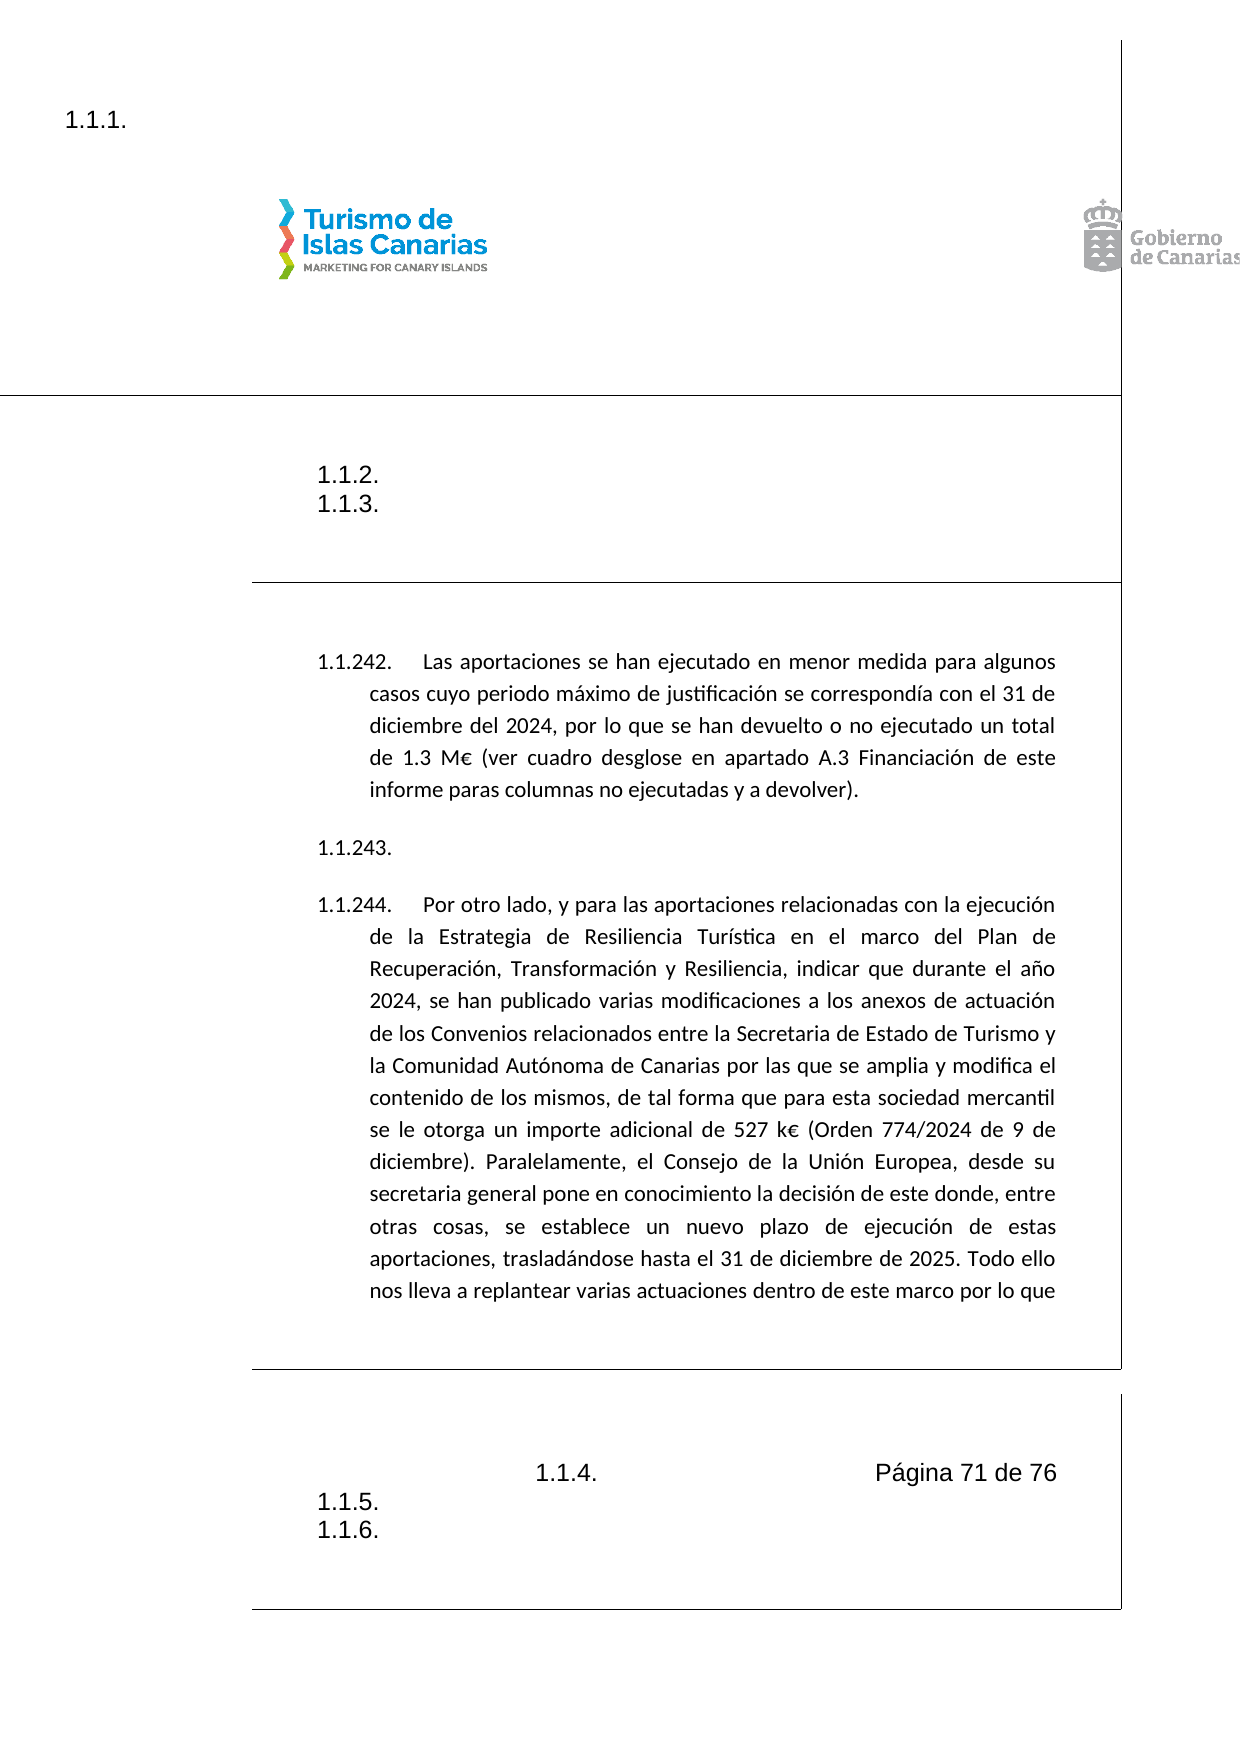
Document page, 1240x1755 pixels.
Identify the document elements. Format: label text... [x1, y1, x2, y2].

subtitle Las aportaciones se han ejecutado en menor medida para algunos casos cuyo periodo máximo de justificación se correspondía con el 31 de diciembre del 2024, por lo que se han devuelto o no ejecutado un total de 1.3 M€ (ver cuadro desglose en apartado A.3 Financiación de este informe paras columnas no ejecutadas y a devolver). [252, 582, 1121, 803]
subtitle Por otro lado, y para las aportaciones relacionadas con la ejecución de la Estrategia de Resiliencia Turística en el marco del Plan de Recuperación, Transformación y Resiliencia, indicar que durante el año 2024, se han publicado varias modificaciones a los anexos de actuación de los Convenios relacionados entre la Secretaria de Estado de Turismo y la Comunidad Autónoma de Canarias por las que se amplia y modifica el contenido de los mismos, de tal forma que para esta sociedad mercantil se le otorga un importe adicional de 527 k€ (Orden 774/2024 de 9 de diciembre). Paralelamente, el Consejo de la Unión Europea, desde su secretaria general pone en conocimiento la decisión de este donde, entre otras cosas, se establece un nuevo plazo de ejecución de estas aportaciones, trasladándose hasta el 31 de diciembre de 2025. Todo ello nos lleva a replantear varias actuaciones dentro de este marco por lo que [252, 825, 1121, 1369]
